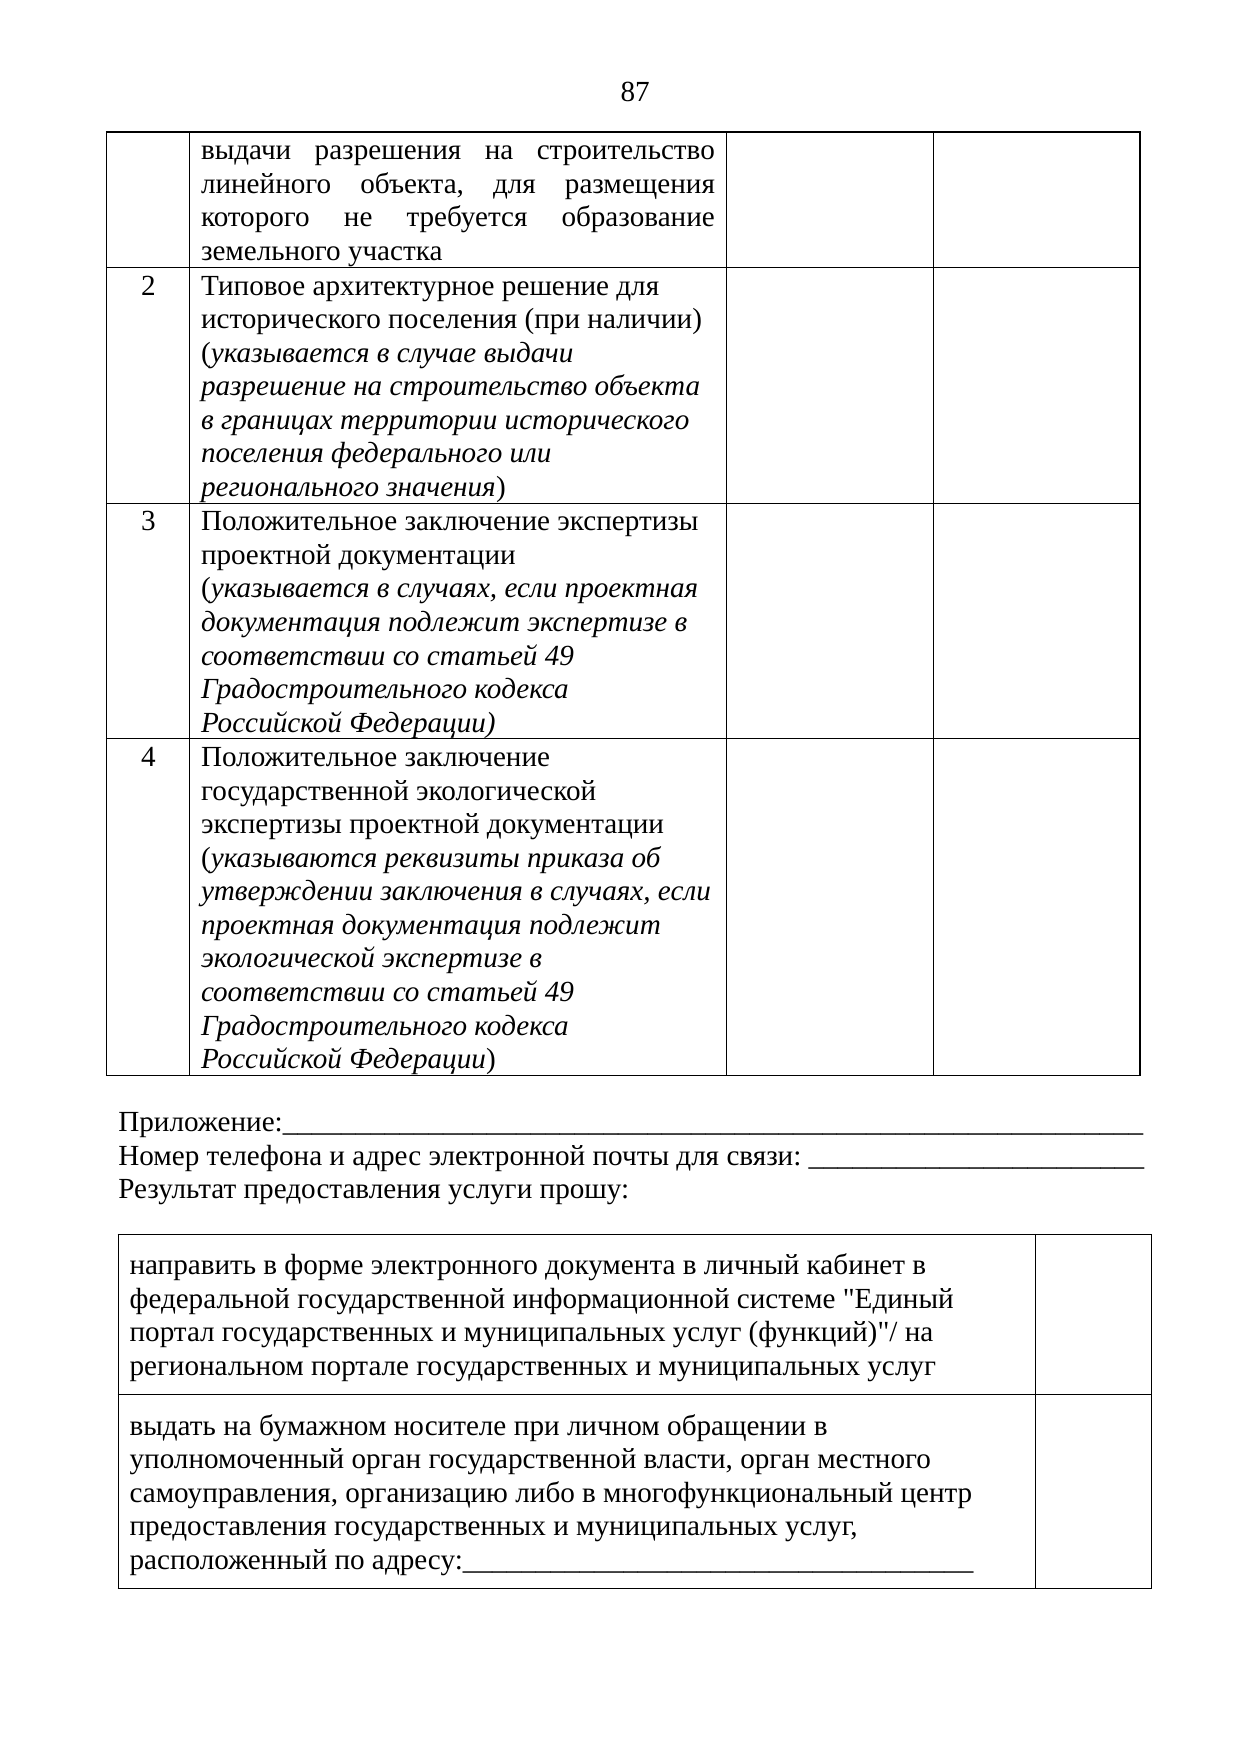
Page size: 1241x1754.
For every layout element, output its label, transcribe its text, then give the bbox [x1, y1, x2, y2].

table_cell Положительное заключение государственной экологической экспертизы проектной документации (указываются реквизиты приказа об утверждении заключения в случаях, если проектная документация подлежит экологической экспертизе в соответствии со статьей 49 Градостроительного кодекса Российской Федерации) [190, 739, 726, 1075]
table_cell выдачи разрешения на строительство линейного объекта, для размещения которого не требуется образование земельного участка [190, 133, 726, 267]
table_cell [727, 739, 933, 1075]
table_cell [727, 133, 933, 267]
table_cell [934, 504, 1139, 738]
text Результат предоставления услуги прошу: [118, 1172, 1152, 1205]
table_header направить в форме электронного документа в личный кабинет в федеральной государственной информационной системе "Единый портал государственных и муниципальных услуг (функций)"/ на региональном портале государственных и муниципальных услуг [119, 1235, 1035, 1394]
table_cell [934, 268, 1139, 502]
table_cell [107, 133, 189, 267]
text Номер телефона и адрес электронной почты для связи: _______________________ [118, 1138, 1152, 1172]
table_cell [934, 739, 1139, 1075]
table_cell выдать на бумажном носителе при личном обращении в уполномоченный орган государственной власти, орган местного самоуправления, организацию либо в многофункциональный центр предоставления государственных и муниципальных услуг, расположенный по адресу:___________________________________ [119, 1395, 1035, 1588]
table_cell [727, 268, 933, 502]
table_cell [1036, 1395, 1151, 1588]
table_cell Типовое архитектурное решение для исторического поселения (при наличии) (указывается в случае выдачи разрешение на строительство объекта в границах территории исторического поселения федерального или регионального значения) [190, 268, 726, 502]
table_cell 4 [107, 739, 189, 1075]
table_cell [727, 504, 933, 738]
table_cell 3 [107, 504, 189, 738]
table_cell [934, 133, 1139, 267]
table_cell 2 [107, 268, 189, 502]
table_header [1036, 1235, 1151, 1394]
text Приложение:___________________________________________________________ [118, 1104, 1152, 1138]
table_cell Положительное заключение экспертизы проектной документации (указывается в случаях, если проектная документация подлежит экспертизе в соответствии со статьей 49 Градостроительного кодекса Российской Федерации) [190, 504, 726, 738]
